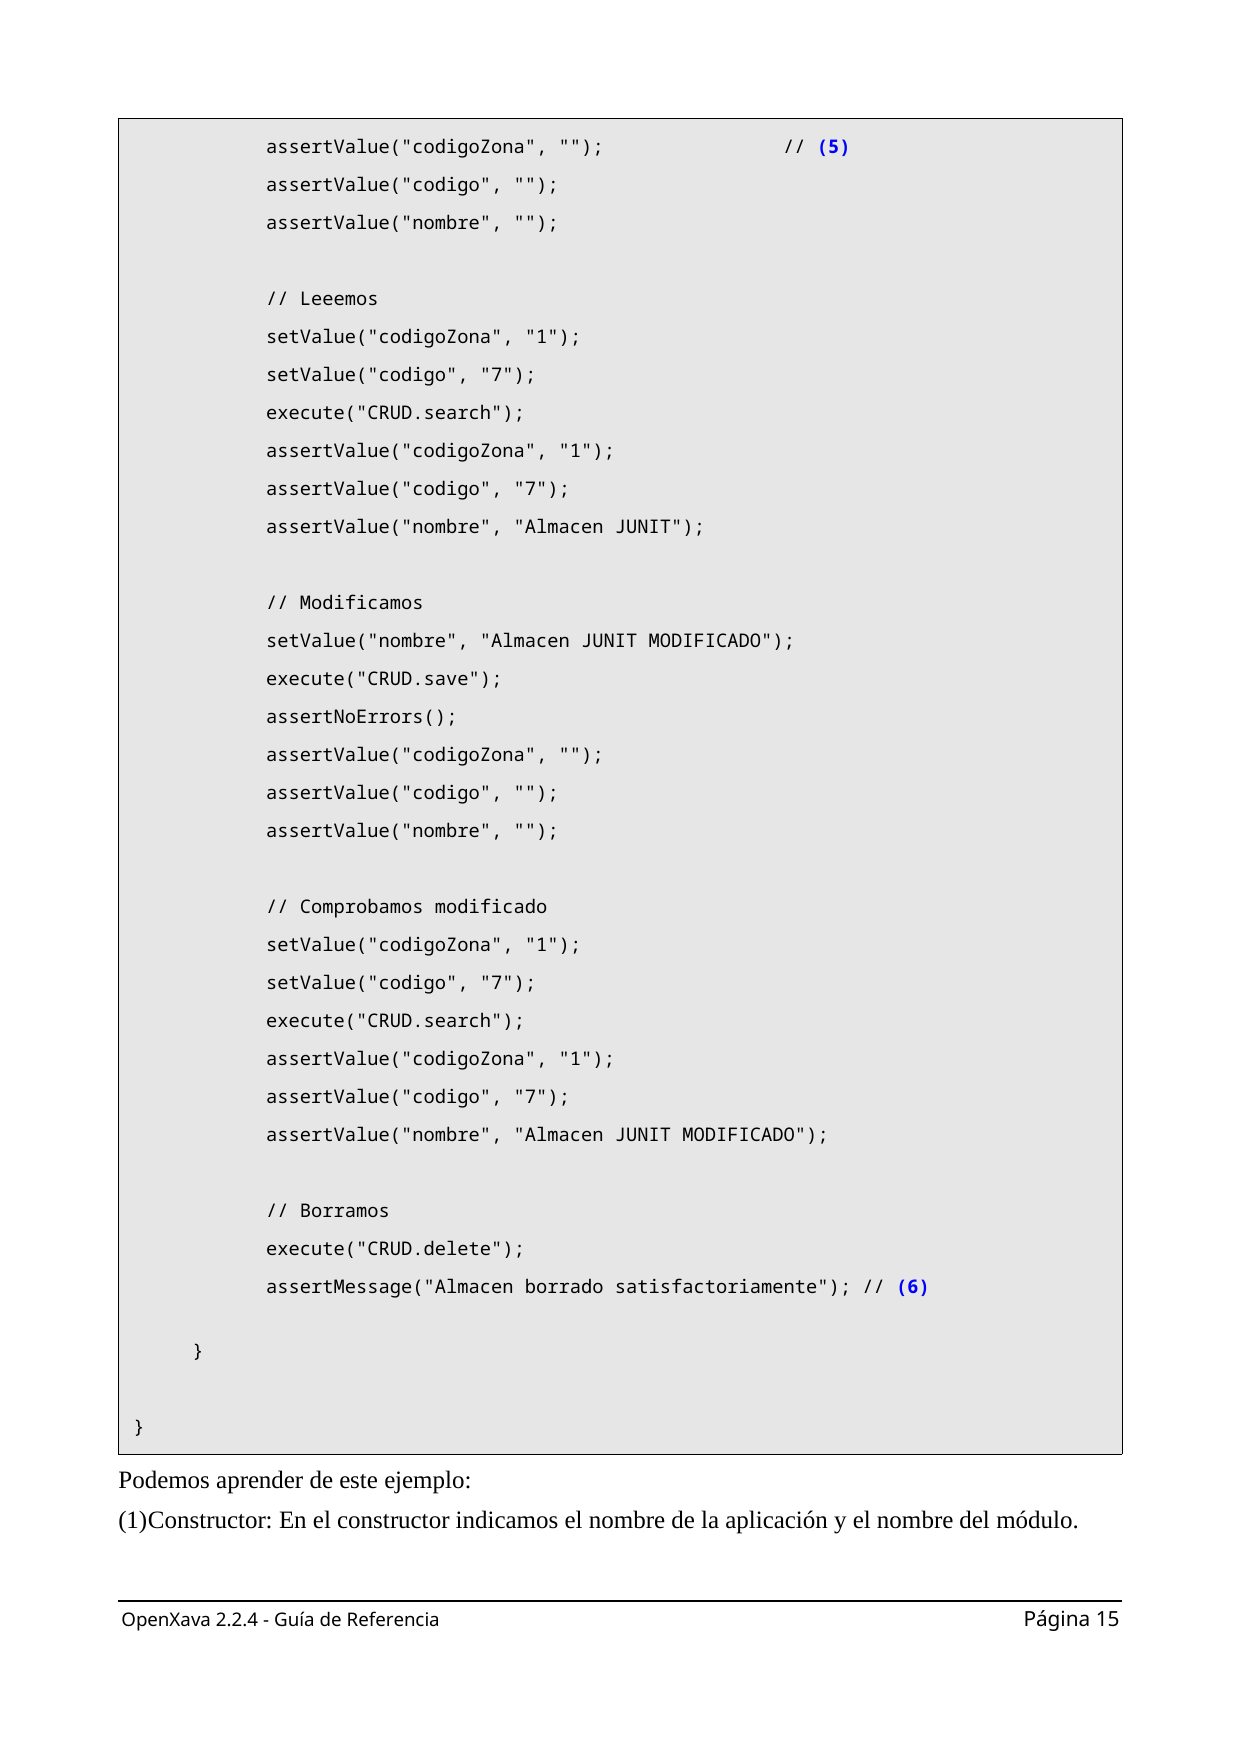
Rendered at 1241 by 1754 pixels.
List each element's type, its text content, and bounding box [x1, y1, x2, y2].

text setValue("nombre", "Almacen JUNIT MODIFICADO"); [119, 612, 1122, 650]
list Constructor: En el constructor indicamos el nombre de la aplicación y el nombre del módulo. [118, 1506, 1122, 1534]
text assertValue("codigoZona", ""); // (5) [119, 119, 1122, 156]
text assertValue("codigo", ""); [119, 764, 1122, 802]
text // Modificamos [119, 574, 1122, 612]
text assertValue("codigo", ""); [119, 156, 1122, 194]
text execute("CRUD.delete"); [119, 1221, 1122, 1259]
text assertValue("codigoZona", "1"); [119, 422, 1122, 460]
text Podemos aprender de este ejemplo: [118, 1466, 1122, 1494]
text } [119, 1322, 1122, 1360]
text execute("CRUD.save"); [119, 650, 1122, 688]
text assertValue("nombre", "Almacen JUNIT MODIFICADO"); [119, 1107, 1122, 1145]
text execute("CRUD.search"); [119, 384, 1122, 422]
text execute("CRUD.search"); [119, 993, 1122, 1031]
text assertNoErrors(); [119, 688, 1122, 726]
text setValue("codigo", "7"); [119, 346, 1122, 384]
text assertValue("nombre", ""); [119, 802, 1122, 841]
text assertValue("codigo", "7"); [119, 1069, 1122, 1107]
text assertMessage("Almacen borrado satisfactoriamente"); // (6) [119, 1259, 1122, 1322]
text // Leeemos [119, 270, 1122, 308]
text setValue("codigoZona", "1"); [119, 308, 1122, 346]
text assertValue("nombre", "Almacen JUNIT"); [119, 498, 1122, 536]
text } [119, 1398, 1122, 1454]
text // Borramos [119, 1183, 1122, 1221]
text assertValue("codigoZona", ""); [119, 726, 1122, 764]
text setValue("codigoZona", "1"); [119, 917, 1122, 954]
text assertValue("codigo", "7"); [119, 460, 1122, 498]
text assertValue("codigoZona", "1"); [119, 1031, 1122, 1069]
text assertValue("nombre", ""); [119, 194, 1122, 232]
text // Comprobamos modificado [119, 878, 1122, 917]
text setValue("codigo", "7"); [119, 954, 1122, 993]
